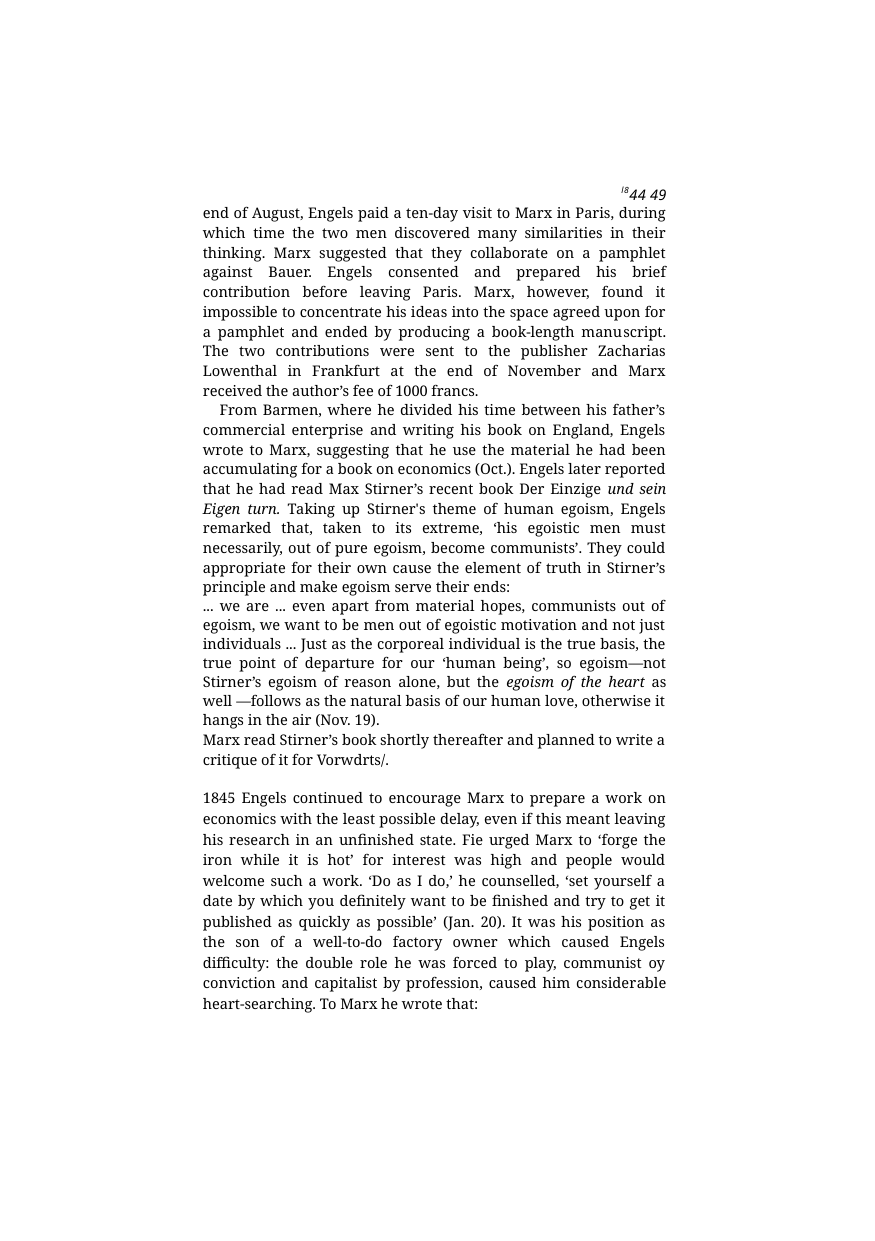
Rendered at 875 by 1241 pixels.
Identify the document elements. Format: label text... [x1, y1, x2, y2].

text ... we are ... even apart from material hopes, communists out of egoism, we want to be men out of egoistic motivation and not just individuals ... Just as the corporeal individual is the true basis, the true point of departure for our ‘human being’, so egoism—not Stirner’s egoism of reason alone, but the egoism of the heart as well —follows as the natural basis of our human love, otherwise it hangs in the air (Nov. 19). [203, 597, 666, 729]
text l844 49 [201, 188, 666, 203]
text 1845 Engels continued to encourage Marx to prepare a work on economics with the least possible delay, even if this meant leaving his research in an unfinished state. Fie urged Marx to ‘forge the iron while it is hot’ for interest was high and people would welcome such a work. ‘Do as I do,’ he counselled, ‘set yourself a date by which you definitely want to be finished and try to get it published as quickly as possible’ (Jan. 20). It was his position as the son of a well-to-do factory owner which caused Engels difficulty: the double role he was forced to play, communist oy conviction and capitalist by profession, caused him consider­able heart-searching. To Marx he wrote that: [203, 787, 666, 1013]
text From Barmen, where he divided his time between his father’s commercial enterprise and writing his book on England, Engels wrote to Marx, suggesting that he use the material he had been accumulating for a book on economics (Oct.). Engels later reported that he had read Max Stirner’s recent book Der Einzige und sein Eigen turn. Taking up Stirner's theme of human egoism, Engels remarked that, taken to its extreme, ‘his egoistic men must necessarily, out of pure egoism, become communists’. They could appropriate for their own cause the element of truth in Stirner’s principle and make egoism serve their ends: [203, 400, 666, 597]
text Marx read Stirner’s book shortly thereafter and planned to write a critique of it for Vorwdrts/. [203, 729, 666, 769]
text end of August, Engels paid a ten-day visit to Marx in Paris, during which time the two men discovered many similarities in their thinking. Marx suggested that they collaborate on a pamphlet against Bauer. Engels consented and prepared his brief contribution before leaving Paris. Marx, however, found it impossible to concentrate his ideas into the space agreed upon for a pamphlet and ended by producing a book-length manu­script. The two contributions were sent to the publisher Zacharias Lowenthal in Frankfurt at the end of November and Marx received the author’s fee of 1000 francs. [203, 203, 666, 400]
